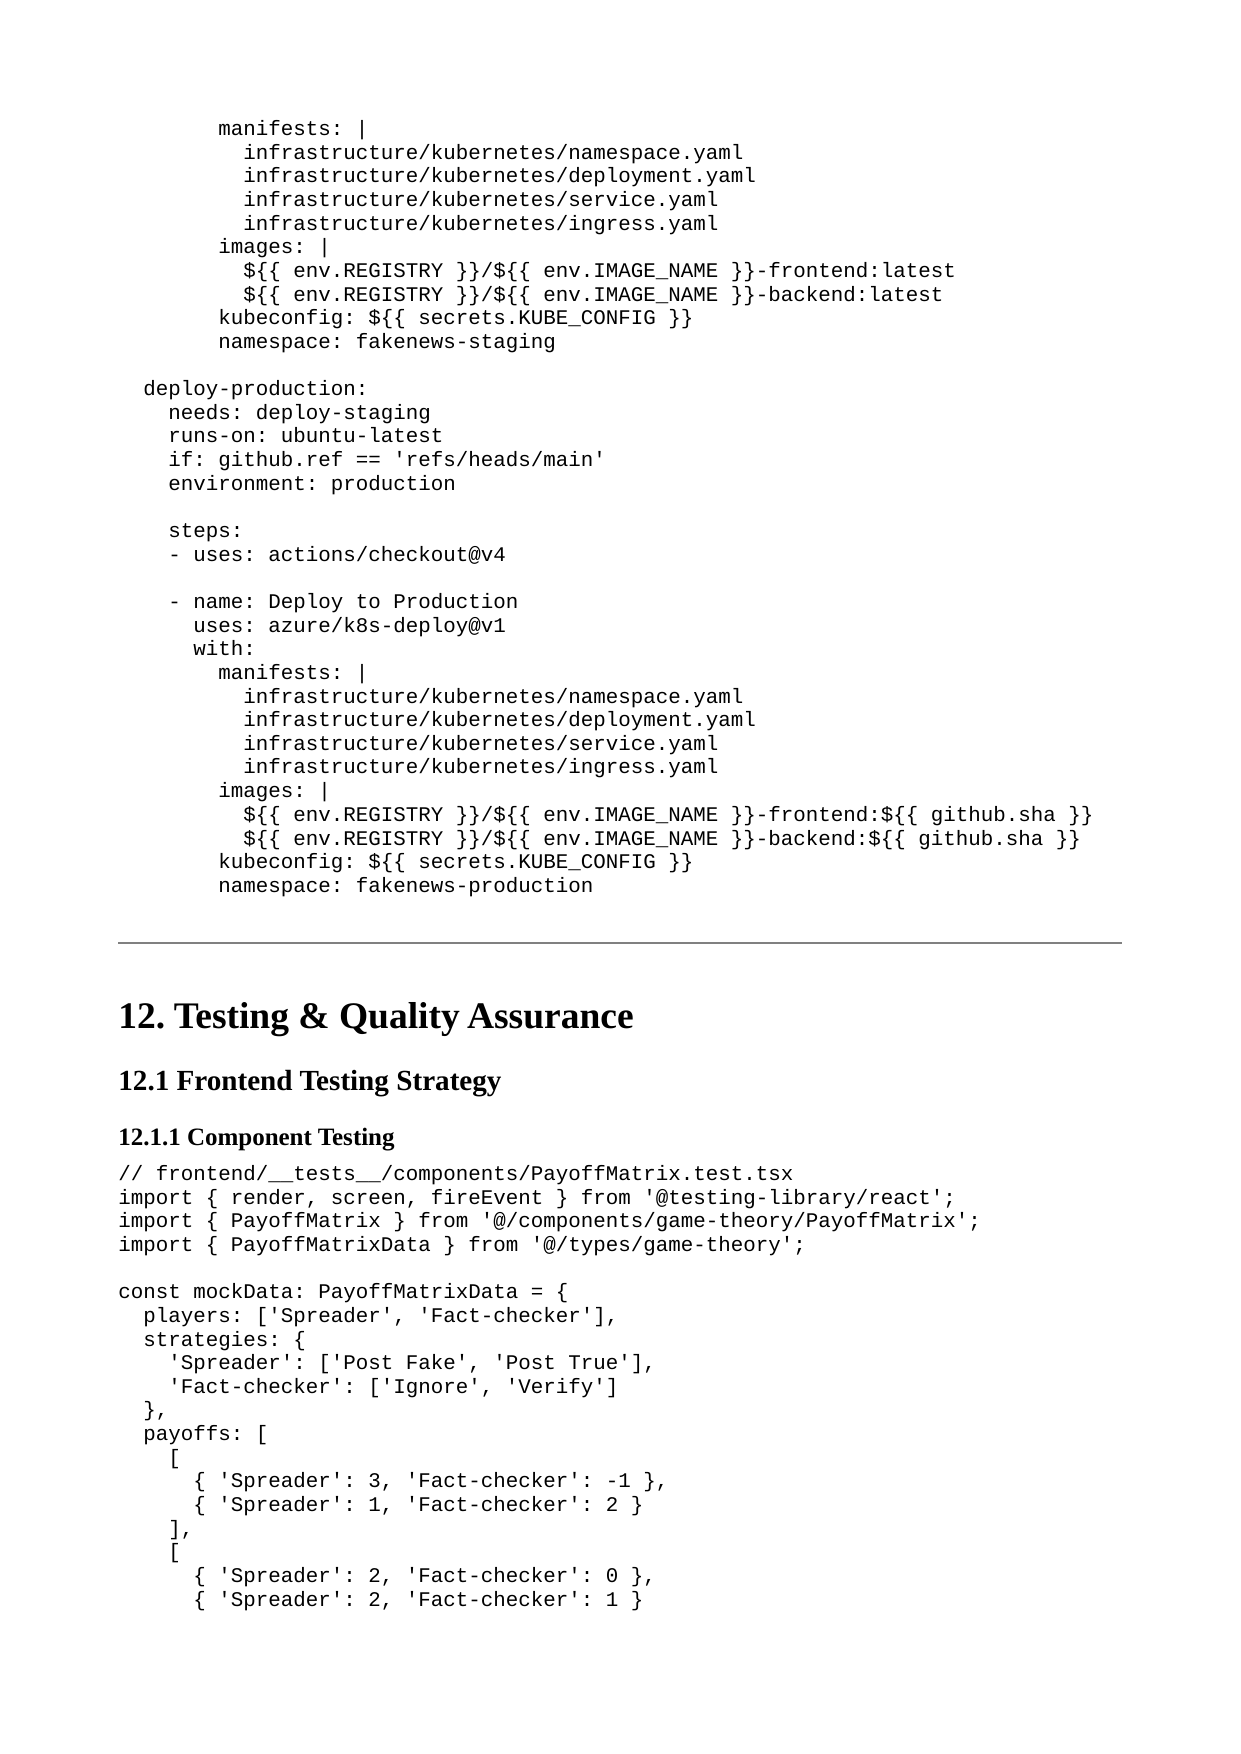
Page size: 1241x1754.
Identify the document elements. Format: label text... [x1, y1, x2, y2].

text { 'Spreader': 1, 'Fact-checker': 2 } [118, 1494, 1122, 1518]
text infrastructure/kubernetes/deployment.yaml [118, 165, 1122, 189]
text - name: Deploy to Production [118, 591, 1122, 615]
text runs-on: ubuntu-latest [118, 426, 1122, 449]
text 'Spreader': ['Post Fake', 'Post True'], [118, 1352, 1122, 1376]
text import { render, screen, fireEvent } from '@testing-library/react'; [118, 1187, 1122, 1210]
text [ [118, 1541, 1122, 1565]
text - uses: actions/checkout@v4 [118, 544, 1122, 567]
subtitle 12. Testing & Quality Assurance [118, 993, 1122, 1036]
text if: github.ref == 'refs/heads/main' [118, 449, 1122, 473]
subtitle 12.1 Frontend Testing Strategy [118, 1063, 1122, 1097]
text ${{ env.REGISTRY }}/${{ env.IMAGE_NAME }}-frontend:latest [118, 260, 1122, 284]
text namespace: fakenews-production [118, 875, 1122, 898]
text images: | [118, 780, 1122, 804]
text ${{ env.REGISTRY }}/${{ env.IMAGE_NAME }}-backend:${{ github.sha }} [118, 827, 1122, 851]
text }, [118, 1399, 1122, 1423]
text with: [118, 638, 1122, 662]
text infrastructure/kubernetes/ingress.yaml [118, 213, 1122, 236]
text steps: [118, 520, 1122, 544]
text infrastructure/kubernetes/service.yaml [118, 189, 1122, 213]
subtitle 12.1.1 Component Testing [118, 1122, 1122, 1151]
text { 'Spreader': 3, 'Fact-checker': -1 }, [118, 1470, 1122, 1494]
text { 'Spreader': 2, 'Fact-checker': 1 } [118, 1589, 1122, 1612]
text const mockData: PayoffMatrixData = { [118, 1281, 1122, 1305]
text kubeconfig: ${{ secrets.KUBE_CONFIG }} [118, 307, 1122, 331]
text manifests: | [118, 662, 1122, 686]
text players: ['Spreader', 'Fact-checker'], [118, 1305, 1122, 1328]
text [ [118, 1447, 1122, 1470]
text import { PayoffMatrix } from '@/components/game-theory/PayoffMatrix'; [118, 1210, 1122, 1234]
text // frontend/__tests__/components/PayoffMatrix.test.tsx [118, 1163, 1122, 1187]
text ${{ env.REGISTRY }}/${{ env.IMAGE_NAME }}-backend:latest [118, 284, 1122, 307]
text environment: production [118, 473, 1122, 496]
text deploy-production: [118, 378, 1122, 402]
text import { PayoffMatrixData } from '@/types/game-theory'; [118, 1234, 1122, 1258]
text infrastructure/kubernetes/service.yaml [118, 733, 1122, 757]
text infrastructure/kubernetes/ingress.yaml [118, 757, 1122, 780]
text infrastructure/kubernetes/namespace.yaml [118, 686, 1122, 709]
text 'Fact-checker': ['Ignore', 'Verify'] [118, 1376, 1122, 1399]
text { 'Spreader': 2, 'Fact-checker': 0 }, [118, 1565, 1122, 1589]
text ], [118, 1518, 1122, 1541]
text needs: deploy-staging [118, 402, 1122, 426]
text payoffs: [ [118, 1423, 1122, 1447]
text manifests: | [118, 118, 1122, 142]
text infrastructure/kubernetes/deployment.yaml [118, 709, 1122, 733]
text infrastructure/kubernetes/namespace.yaml [118, 142, 1122, 165]
text uses: azure/k8s-deploy@v1 [118, 615, 1122, 638]
text images: | [118, 236, 1122, 260]
text kubeconfig: ${{ secrets.KUBE_CONFIG }} [118, 851, 1122, 875]
text namespace: fakenews-staging [118, 331, 1122, 354]
text ${{ env.REGISTRY }}/${{ env.IMAGE_NAME }}-frontend:${{ github.sha }} [118, 804, 1122, 827]
text strategies: { [118, 1328, 1122, 1352]
